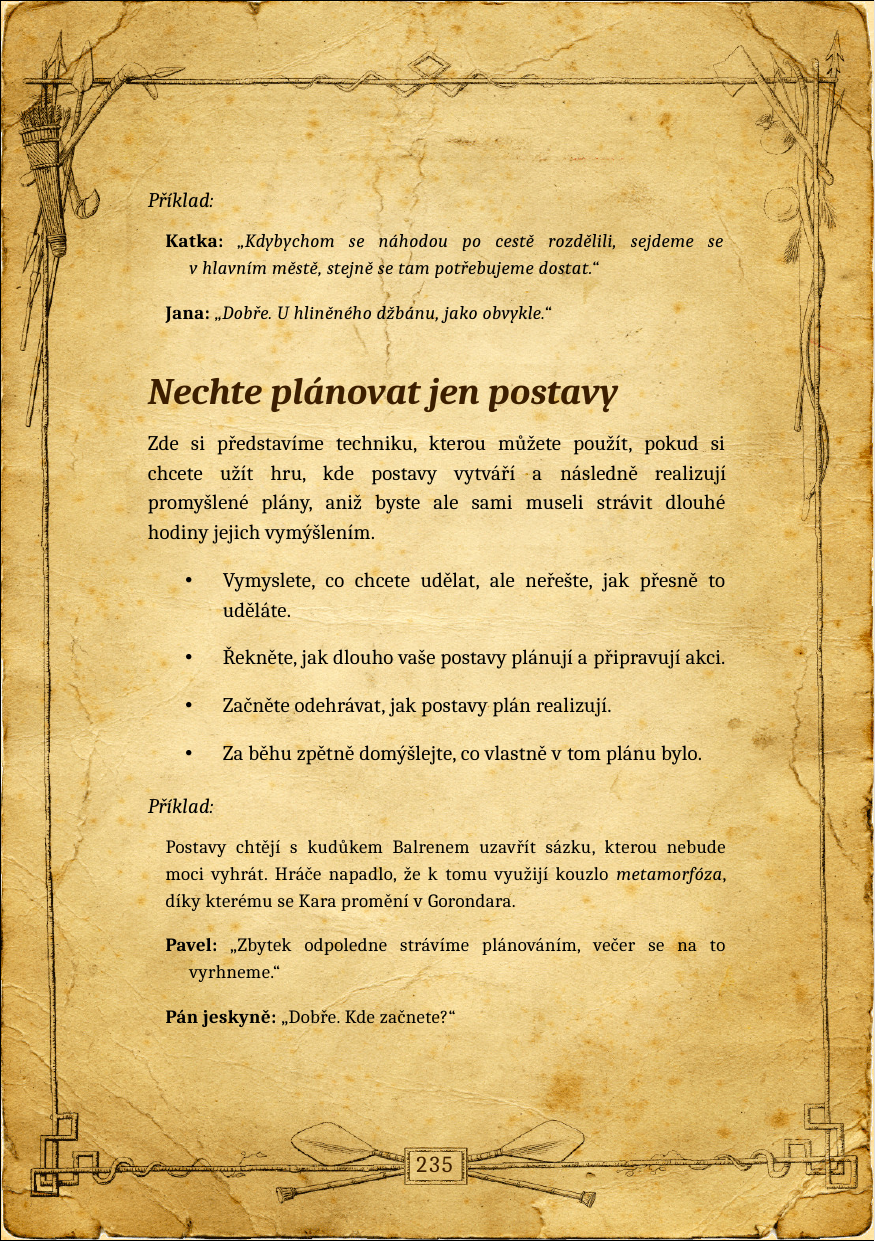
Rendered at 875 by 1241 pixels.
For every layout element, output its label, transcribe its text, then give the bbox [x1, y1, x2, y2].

text Postavy chtějí s⁠ kudůkem Balrenem uzavřít sázku, kterou nebude moci vyhrát. Hráče napadlo, že k⁠ tomu využijí kouzlo metamorfóza, díky kterému se Kara promění v⁠ Gorondara. [165, 836, 726, 912]
text Pán jeskyně: „Dobře. Kde začnete?“ [165, 1006, 726, 1028]
picture [1, 1, 874, 1240]
list Vymyslete, co chcete udělat, ale neřešte, jak přesně to uděláte. [185, 568, 726, 622]
text Katka: „Kdybychom se náhodou po cestě rozdělili, sejdeme se v⁠ hlavním městě, stejně se tam potřebujeme dostat.“ [165, 231, 726, 279]
text Příklad: [148, 795, 726, 819]
text Zde si představíme techniku, kterou můžete použít, pokud si chcete užít hru, kde postavy vytváří a⁠ následně realizují promyšlené plány, aniž byste ale sami museli strávit dlouhé hodiny jejich vymýšlením. [148, 431, 726, 545]
text Pavel: „Zbytek odpoledne strávíme plánováním, večer se na to vyrhneme.“ [165, 935, 726, 983]
text Jana: „Dobře. U⁠ hliněného džbánu, jako obvykle.“ [165, 302, 726, 324]
list Řekněte, jak dlouho vaše postavy plánují a⁠ připravují akci. [185, 646, 726, 670]
text Příklad: [148, 189, 726, 213]
list Za běhu zpětně domýšlejte, co vlastně v⁠ tom plánu bylo. [185, 741, 726, 765]
list Začněte odehrávat, jak postavy plán realizují. [185, 694, 726, 718]
subtitle Nechte plánovat jen postavy [148, 370, 726, 413]
